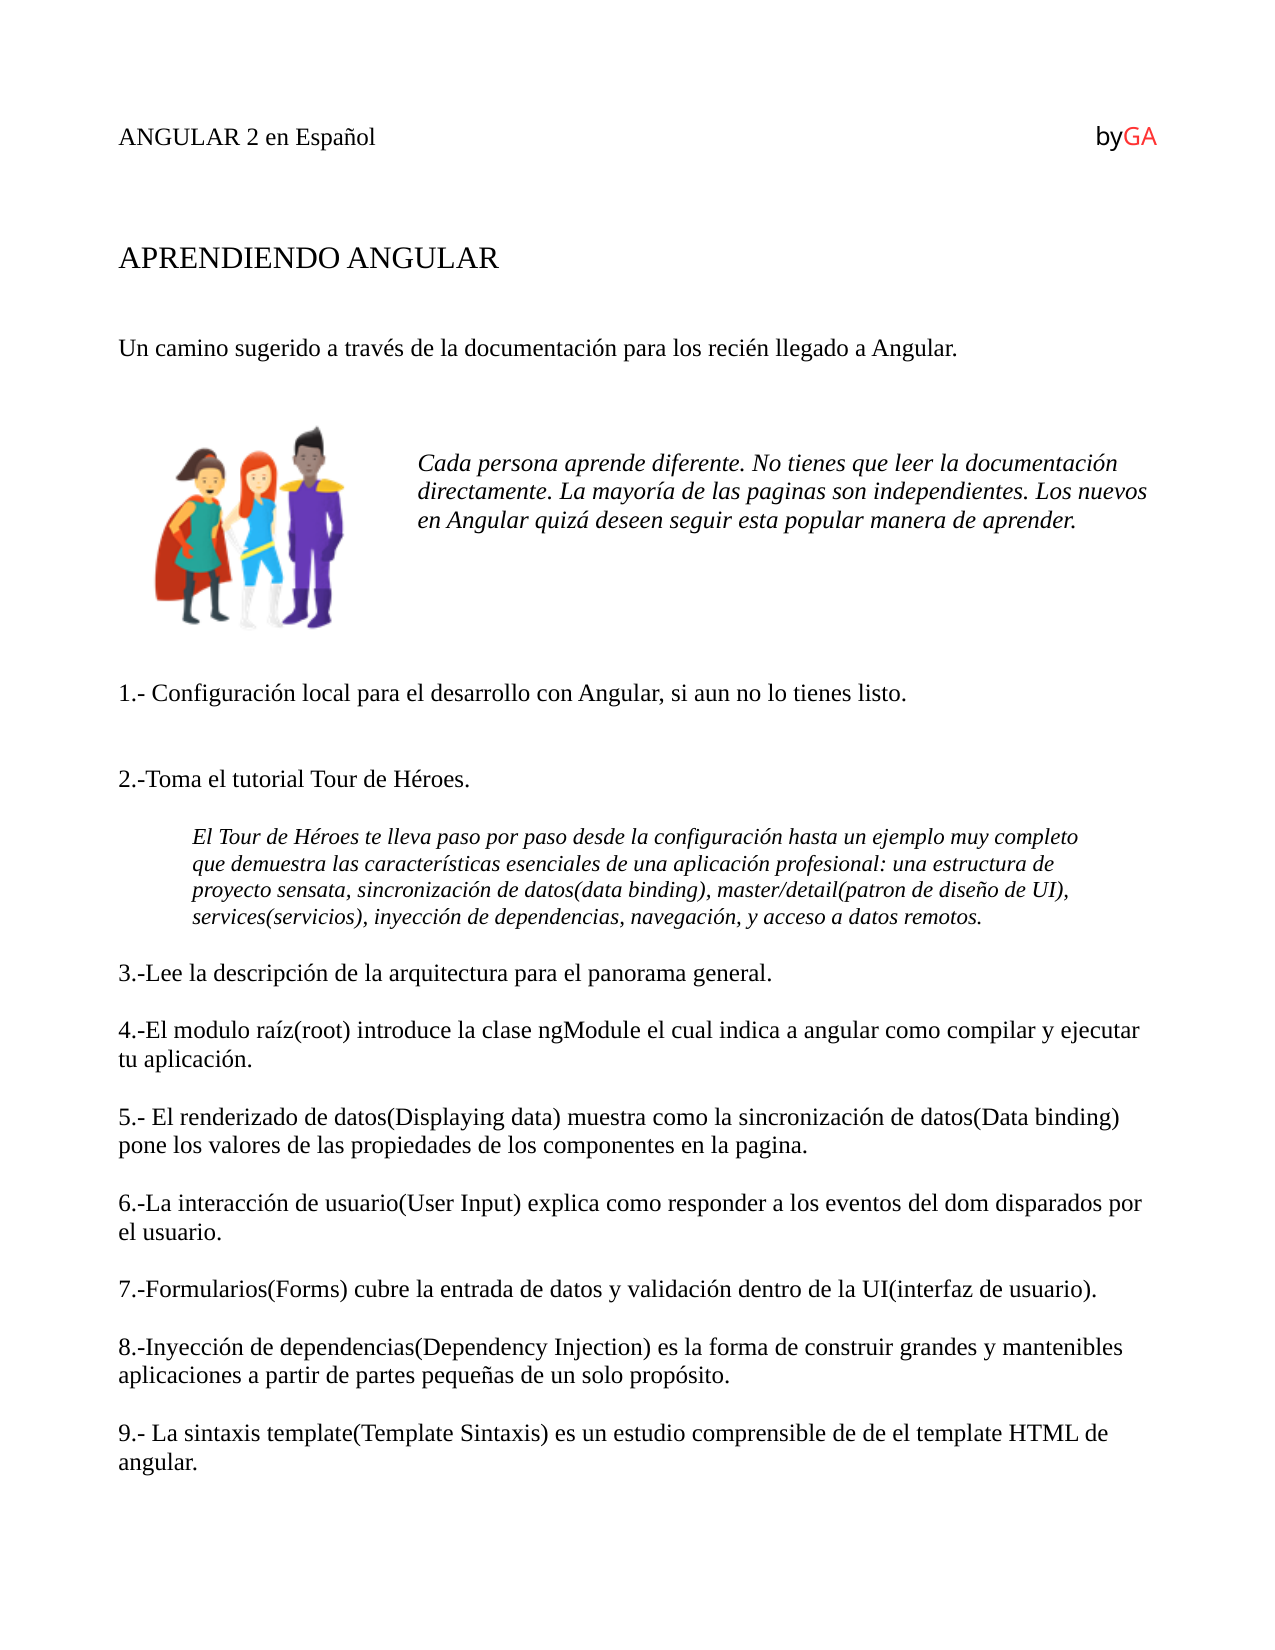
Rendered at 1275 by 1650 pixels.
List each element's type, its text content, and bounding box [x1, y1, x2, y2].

text 2.-Toma el tutorial Tour de Héroes. [118, 764, 1157, 793]
text 6.-La interacción de usuario(User Input) explica como responder a los eventos del dom disparados por el usuario. [118, 1188, 1157, 1245]
text 9.- La sintaxis template(Template Sintaxis) es un estudio comprensible de de el template HTML de angular. [118, 1418, 1157, 1475]
text 4.-El modulo raíz(root) introduce la clase ngModule el cual indica a angular como compilar y ejecutar tu aplicación. [118, 1015, 1157, 1073]
text APRENDIENDO ANGULAR [118, 239, 1157, 275]
text Un camino sugerido a través de la documentación para los recién llegado a Angular. [118, 333, 1157, 361]
picture [104, 418, 418, 656]
text Cada persona aprende diferente. No tienes que leer la documentación directamente. La mayoría de las paginas son independientes. Los nuevos en Angular quizá deseen seguir esta popular manera de aprender. [418, 448, 1157, 534]
text 5.- El renderizado de datos(Displaying data) muestra como la sincronización de datos(Data binding) pone los valores de las propiedades de los componentes en la pagina. [118, 1102, 1157, 1159]
text 3.-Lee la descripción de la arquitectura para el panorama general. [118, 958, 1157, 987]
text 1.- Configuración local para el desarrollo con Angular, si aun no lo tienes listo. [118, 678, 1157, 706]
text 7.-Formularios(Forms) cubre la entrada de datos y validación dentro de la UI(interfaz de usuario). [118, 1274, 1157, 1303]
text El Tour de Héroes te lleva paso por paso desde la configuración hasta un ejemplo muy completo que demuestra las características esenciales de una aplicación profesional: una estructura de proyecto sensata, sincronización de datos(data binding), master/detail(patron de diseño de UI), services(servicios), inyección de dependencias, navegación, y acceso a datos remotos. [118, 821, 1157, 929]
text 8.-Inyección de dependencias(Dependency Injection) es la forma de construir grandes y mantenibles aplicaciones a partir de partes pequeñas de un solo propósito. [118, 1332, 1157, 1389]
